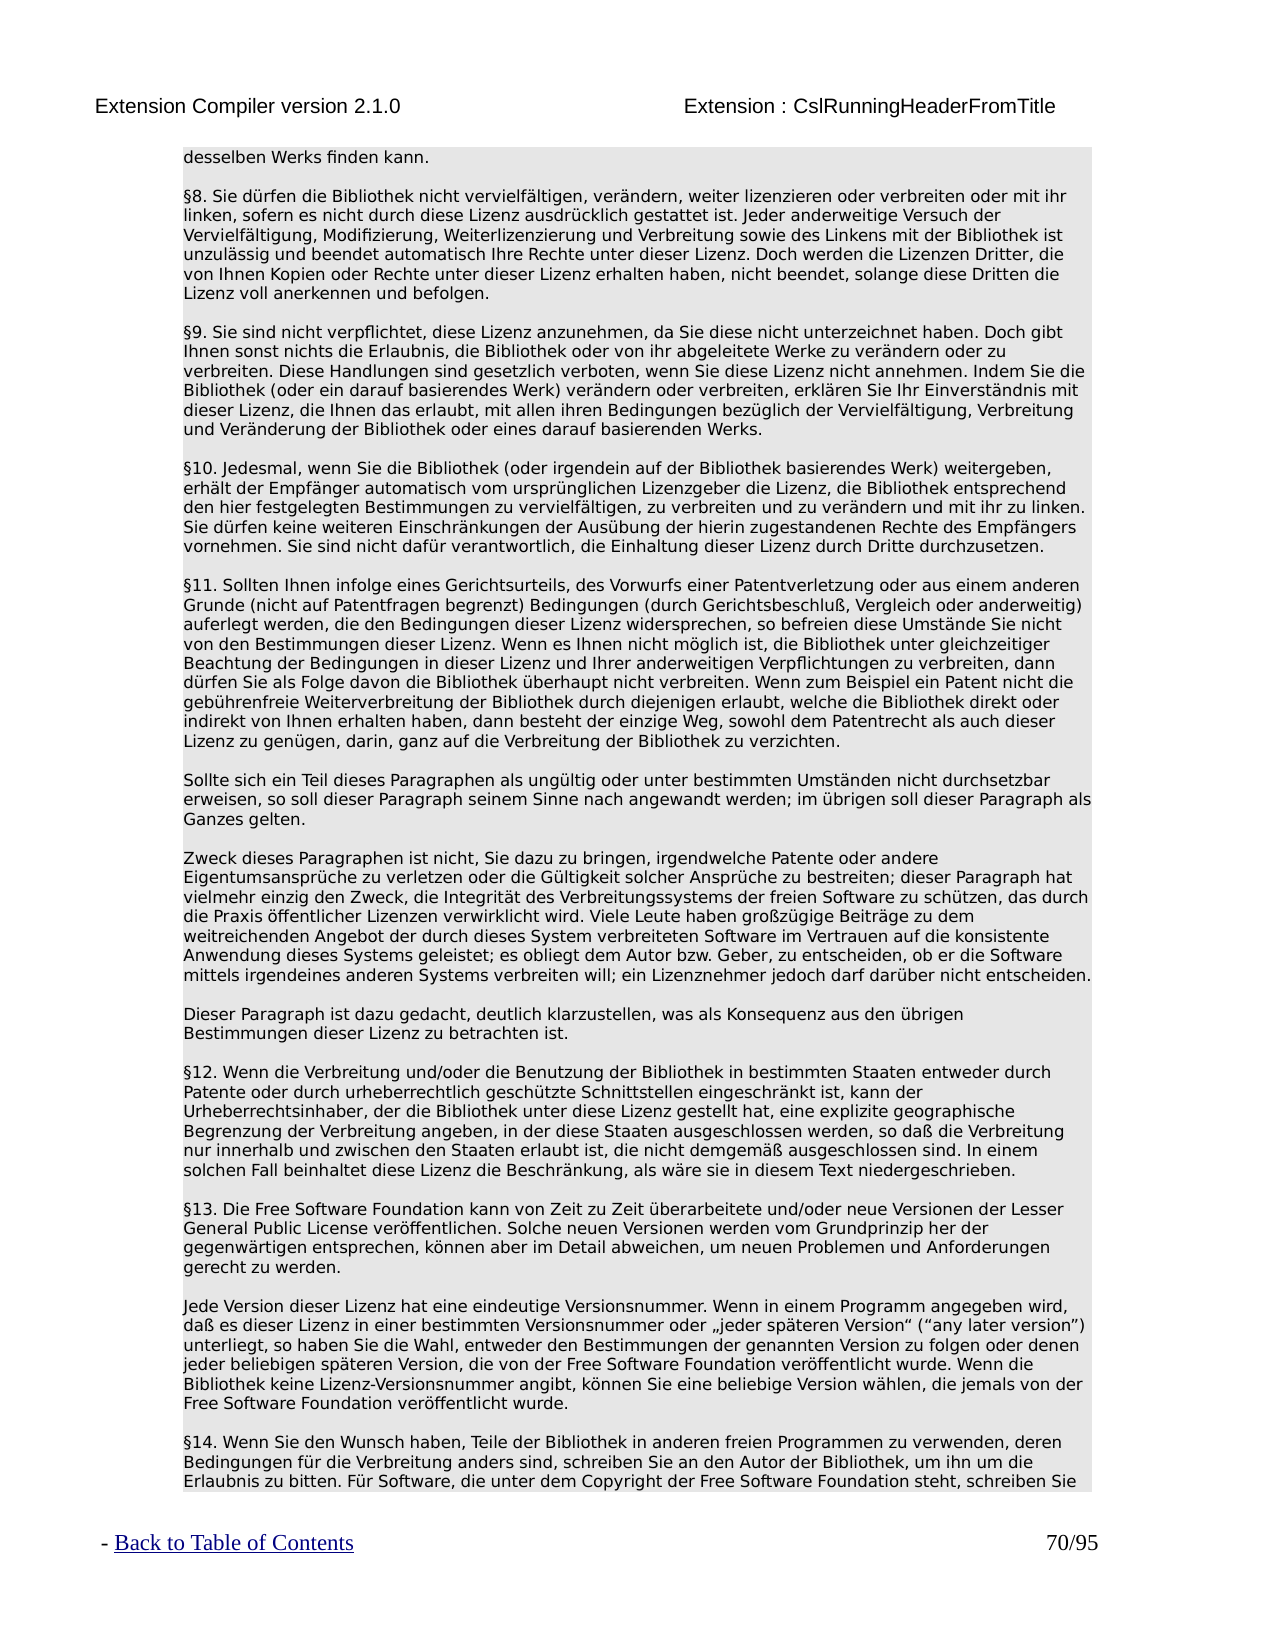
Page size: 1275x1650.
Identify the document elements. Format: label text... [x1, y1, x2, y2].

text §12. Wenn die Verbreitung und/oder die Benutzung der Bibliothek in bestimmten Staaten entweder durch Patente oder durch urheberrechtlich geschützte Schnittstellen eingeschränkt ist, kann der Urheberrechtsinhaber, der die Bibliothek unter diese Lizenz gestellt hat, eine explizite geographische Begrenzung der Verbreitung angeben, in der diese Staaten ausgeschlossen werden, so daß die Verbreitung nur innerhalb und zwischen den Staaten erlaubt ist, die nicht demgemäß ausgeschlossen sind. In einem solchen Fall beinhaltet diese Lizenz die Beschränkung, als wäre sie in diesem Text niedergeschrieben. [183, 1063, 1092, 1180]
text §13. Die Free Software Foundation kann von Zeit zu Zeit überarbeitete und/oder neue Versionen der Lesser General Public License veröffentlichen. Solche neuen Versionen werden vom Grundprinzip her der gegenwärtigen entsprechen, können aber im Detail abweichen, um neuen Problemen und Anforderungen gerecht zu werden. [183, 1199, 1092, 1277]
text §14. Wenn Sie den Wunsch haben, Teile der Bibliothek in anderen freien Programmen zu verwenden, deren Bedingungen für die Verbreitung anders sind, schreiben Sie an den Autor der Bibliothek, um ihn um die Erlaubnis zu bitten. Für Software, die unter dem Copyright der Free Software Foundation steht, schreiben Sie [183, 1433, 1092, 1492]
text desselben Werks finden kann. [183, 147, 1092, 167]
text Sollte sich ein Teil dieses Paragraphen als ungültig oder unter bestimmten Umständen nicht durchsetzbar erweisen, so soll dieser Paragraph seinem Sinne nach angewandt werden; im übrigen soll dieser Paragraph als Ganzes gelten. [183, 771, 1092, 829]
text §10. Jedesmal, wenn Sie die Bibliothek (oder irgendein auf der Bibliothek basierendes Werk) weitergeben, erhält der Empfänger automatisch vom ursprünglichen Lizenzgeber die Lizenz, die Bibliothek entsprechend den hier festgelegten Bestimmungen zu vervielfältigen, zu verbreiten und zu verändern und mit ihr zu linken. Sie dürfen keine weiteren Einschränkungen der Ausübung der hierin zugestandenen Rechte des Empfängers vornehmen. Sie sind nicht dafür verantwortlich, die Einhaltung dieser Lizenz durch Dritte durchzusetzen. [183, 459, 1092, 557]
text §11. Sollten Ihnen infolge eines Gerichtsurteils, des Vorwurfs einer Patentverletzung oder aus einem anderen Grunde (nicht auf Patentfragen begrenzt) Bedingungen (durch Gerichtsbeschluß, Vergleich oder anderweitig) auferlegt werden, die den Bedingungen dieser Lizenz widersprechen, so befreien diese Umstände Sie nicht von den Bestimmungen dieser Lizenz. Wenn es Ihnen nicht möglich ist, die Bibliothek unter gleichzeitiger Beachtung der Bedingungen in dieser Lizenz und Ihrer anderweitigen Verpflichtungen zu verbreiten, dann dürfen Sie als Folge davon die Bibliothek überhaupt nicht verbreiten. Wenn zum Beispiel ein Patent nicht die gebührenfreie Weiterverbreitung der Bibliothek durch diejenigen erlaubt, welche die Bibliothek direkt oder indirekt von Ihnen erhalten haben, dann besteht der einzige Weg, sowohl dem Patentrecht als auch dieser Lizenz zu genügen, darin, ganz auf die Verbreitung der Bibliothek zu verzichten. [183, 576, 1092, 751]
text §9. Sie sind nicht verpflichtet, diese Lizenz anzunehmen, da Sie diese nicht unterzeichnet haben. Doch gibt Ihnen sonst nichts die Erlaubnis, die Bibliothek oder von ihr abgeleitete Werke zu verändern oder zu verbreiten. Diese Handlungen sind gesetzlich verboten, wenn Sie diese Lizenz nicht annehmen. Indem Sie die Bibliothek (oder ein darauf basierendes Werk) verändern oder verbreiten, erklären Sie Ihr Einverständnis mit dieser Lizenz, die Ihnen das erlaubt, mit allen ihren Bedingungen bezüglich der Vervielfältigung, Verbreitung und Veränderung der Bibliothek oder eines darauf basierenden Werks. [183, 323, 1092, 440]
text Zweck dieses Paragraphen ist nicht, Sie dazu zu bringen, irgendwelche Patente oder andere Eigentumsansprüche zu verletzen oder die Gültigkeit solcher Ansprüche zu bestreiten; dieser Paragraph hat vielmehr einzig den Zweck, die Integrität des Verbreitungssystems der freien Software zu schützen, das durch die Praxis öffentlicher Lizenzen verwirklicht wird. Viele Leute haben großzügige Beiträge zu dem weitreichenden Angebot der durch dieses System verbreiteten Software im Vertrauen auf die konsistente Anwendung dieses Systems geleistet; es obliegt dem Autor bzw. Geber, zu entscheiden, ob er die Software mittels irgendeines anderen Systems verbreiten will; ein Lizenznehmer jedoch darf darüber nicht entscheiden. [183, 849, 1092, 985]
text Dieser Paragraph ist dazu gedacht, deutlich klarzustellen, was als Konsequenz aus den übrigen Bestimmungen dieser Lizenz zu betrachten ist. [183, 1004, 1092, 1043]
text §8. Sie dürfen die Bibliothek nicht vervielfältigen, verändern, weiter lizenzieren oder verbreiten oder mit ihr linken, sofern es nicht durch diese Lizenz ausdrücklich gestattet ist. Jeder anderweitige Versuch der Vervielfältigung, Modifizierung, Weiterlizenzierung und Verbreitung sowie des Linkens mit der Bibliothek ist unzulässig und beendet automatisch Ihre Rechte unter dieser Lizenz. Doch werden die Lizenzen Dritter, die von Ihnen Kopien oder Rechte unter dieser Lizenz erhalten haben, nicht beendet, solange diese Dritten die Lizenz voll anerkennen und befolgen. [183, 186, 1092, 303]
text Jede Version dieser Lizenz hat eine eindeutige Versionsnummer. Wenn in einem Programm angegeben wird, daß es dieser Lizenz in einer bestimmten Versionsnummer oder „jeder späteren Version“ (“any later version”) unterliegt, so haben Sie die Wahl, entweder den Bestimmungen der genannten Version zu folgen oder denen jeder beliebigen späteren Version, die von der Free Software Foundation veröffentlicht wurde. Wenn die Bibliothek keine Lizenz-Versionsnummer angibt, können Sie eine beliebige Version wählen, die jemals von der Free Software Foundation veröffentlicht wurde. [183, 1297, 1092, 1414]
